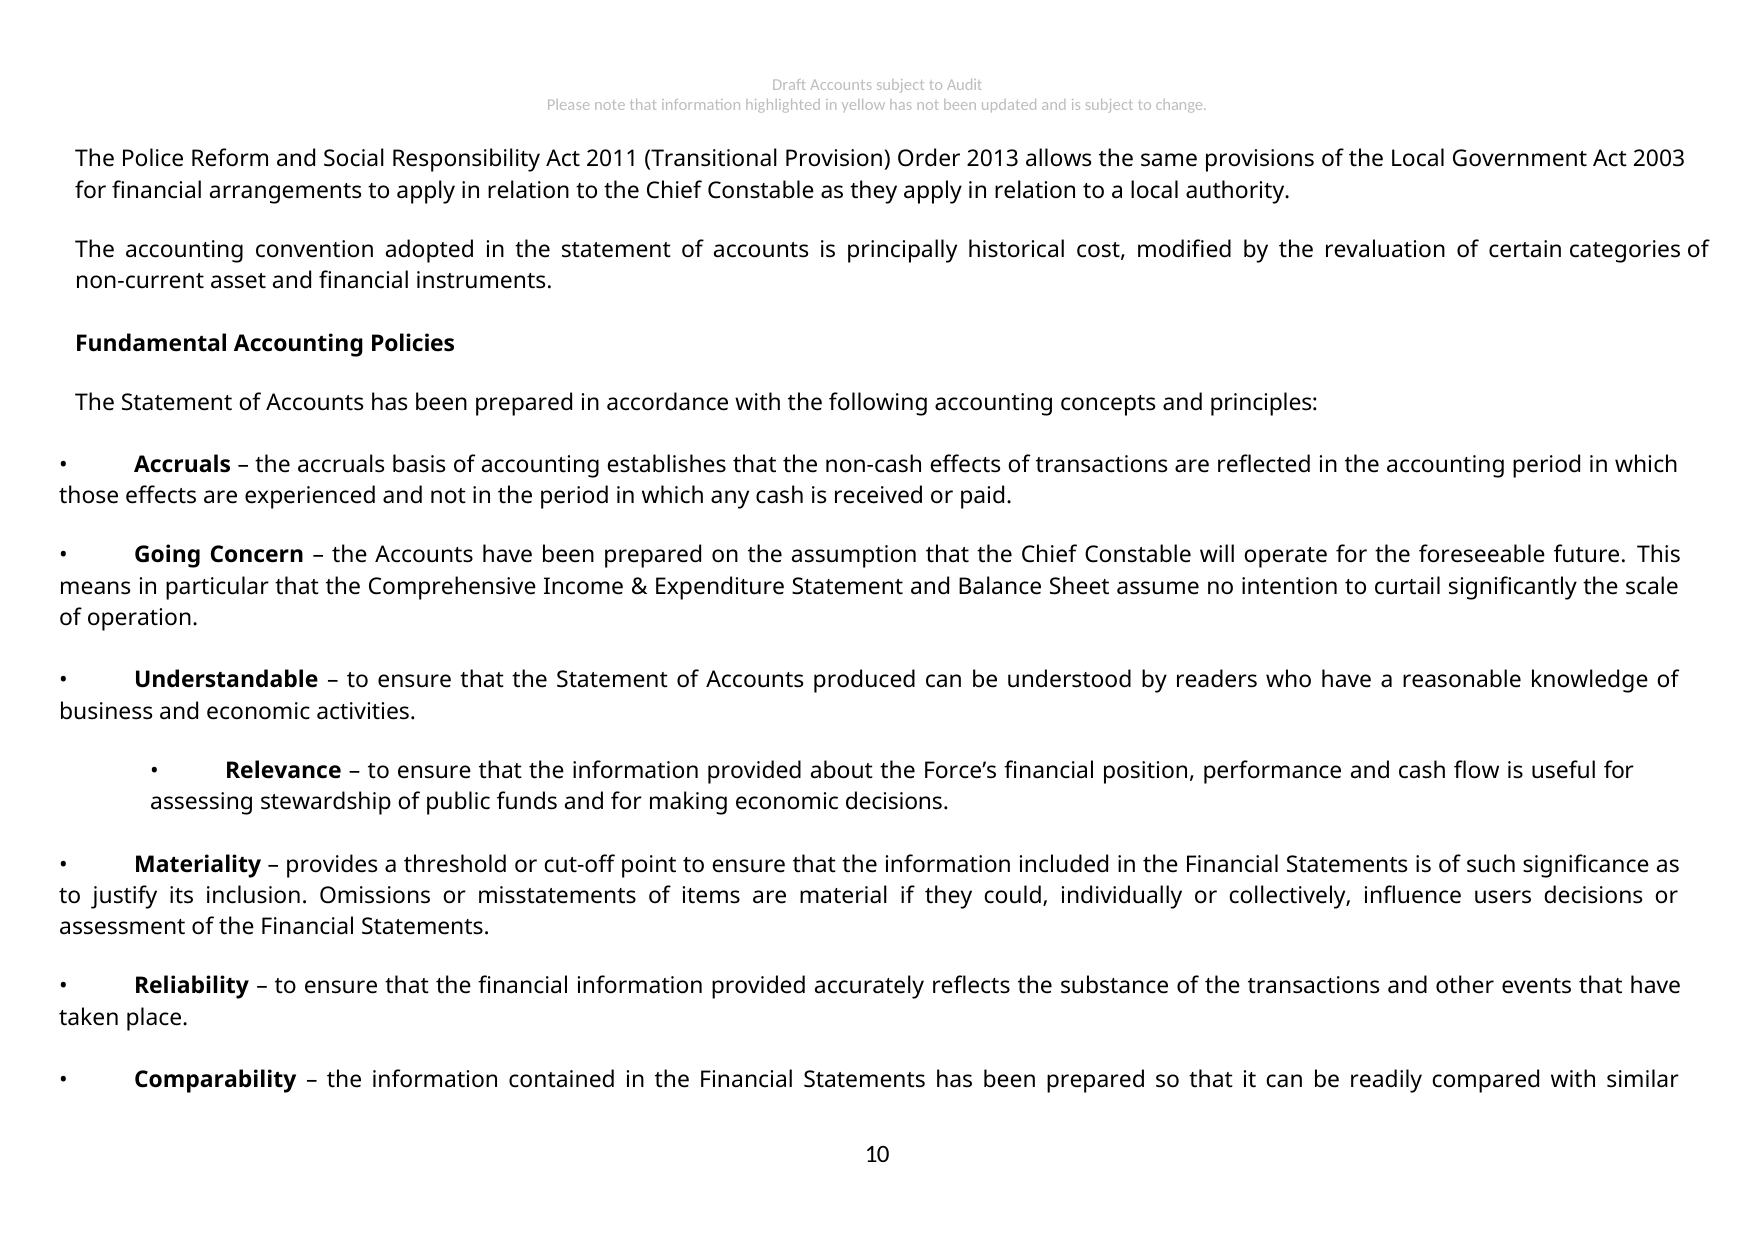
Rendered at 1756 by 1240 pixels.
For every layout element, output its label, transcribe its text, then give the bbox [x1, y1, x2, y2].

list Understandable – to ensure that the Statement of Accounts produced can be understood by readers who have a reasonable knowledge of business and economic activities. [59, 663, 1681, 726]
list Accruals – the accruals basis of accounting establishes that the non-cash effects of transactions are reflected in the accounting period in which those effects are experienced and not in the period in which any cash is received or paid. [59, 448, 1680, 511]
text assessing stewardship of public funds and for making economic decisions. [150, 785, 1711, 816]
list Going Concern – the Accounts have been prepared on the assumption that the Chief Constable will operate for the foreseeable future. This means in particular that the Comprehensive Income & Expenditure Statement and Balance Sheet assume no intention to curtail significantly the scale of operation. [59, 538, 1681, 632]
list Relevance – to ensure that the information provided about the Force’s financial position, performance and cash flow is useful for [150, 754, 1711, 785]
list Comparability – the information contained in the Financial Statements has been prepared so that it can be readily compared with similar [59, 1063, 1681, 1094]
list Reliability – to ensure that the financial information provided accurately reflects the substance of the transactions and other events that have taken place. [59, 969, 1681, 1032]
subtitle Fundamental Accounting Policies [75, 326, 1711, 358]
text The Police Reform and Social Responsibility Act 2011 (Transitional Provision) Order 2013 allows the same provisions of the Local Government Act 2003 for financial arrangements to apply in relation to the Chief Constable as they apply in relation to a local authority. [75, 142, 1688, 205]
text The Statement of Accounts has been prepared in accordance with the following accounting concepts and principles: [75, 385, 1711, 417]
text The accounting convention adopted in the statement of accounts is principally historical cost, modified by the revaluation of certain categories of non-current asset and financial instruments. [75, 233, 1711, 295]
list Materiality – provides a threshold or cut-off point to ensure that the information included in the Financial Statements is of such significance as to justify its inclusion. Omissions or misstatements of items are material if they could, individually or collectively, influence users decisions or assessment of the Financial Statements. [59, 848, 1681, 941]
